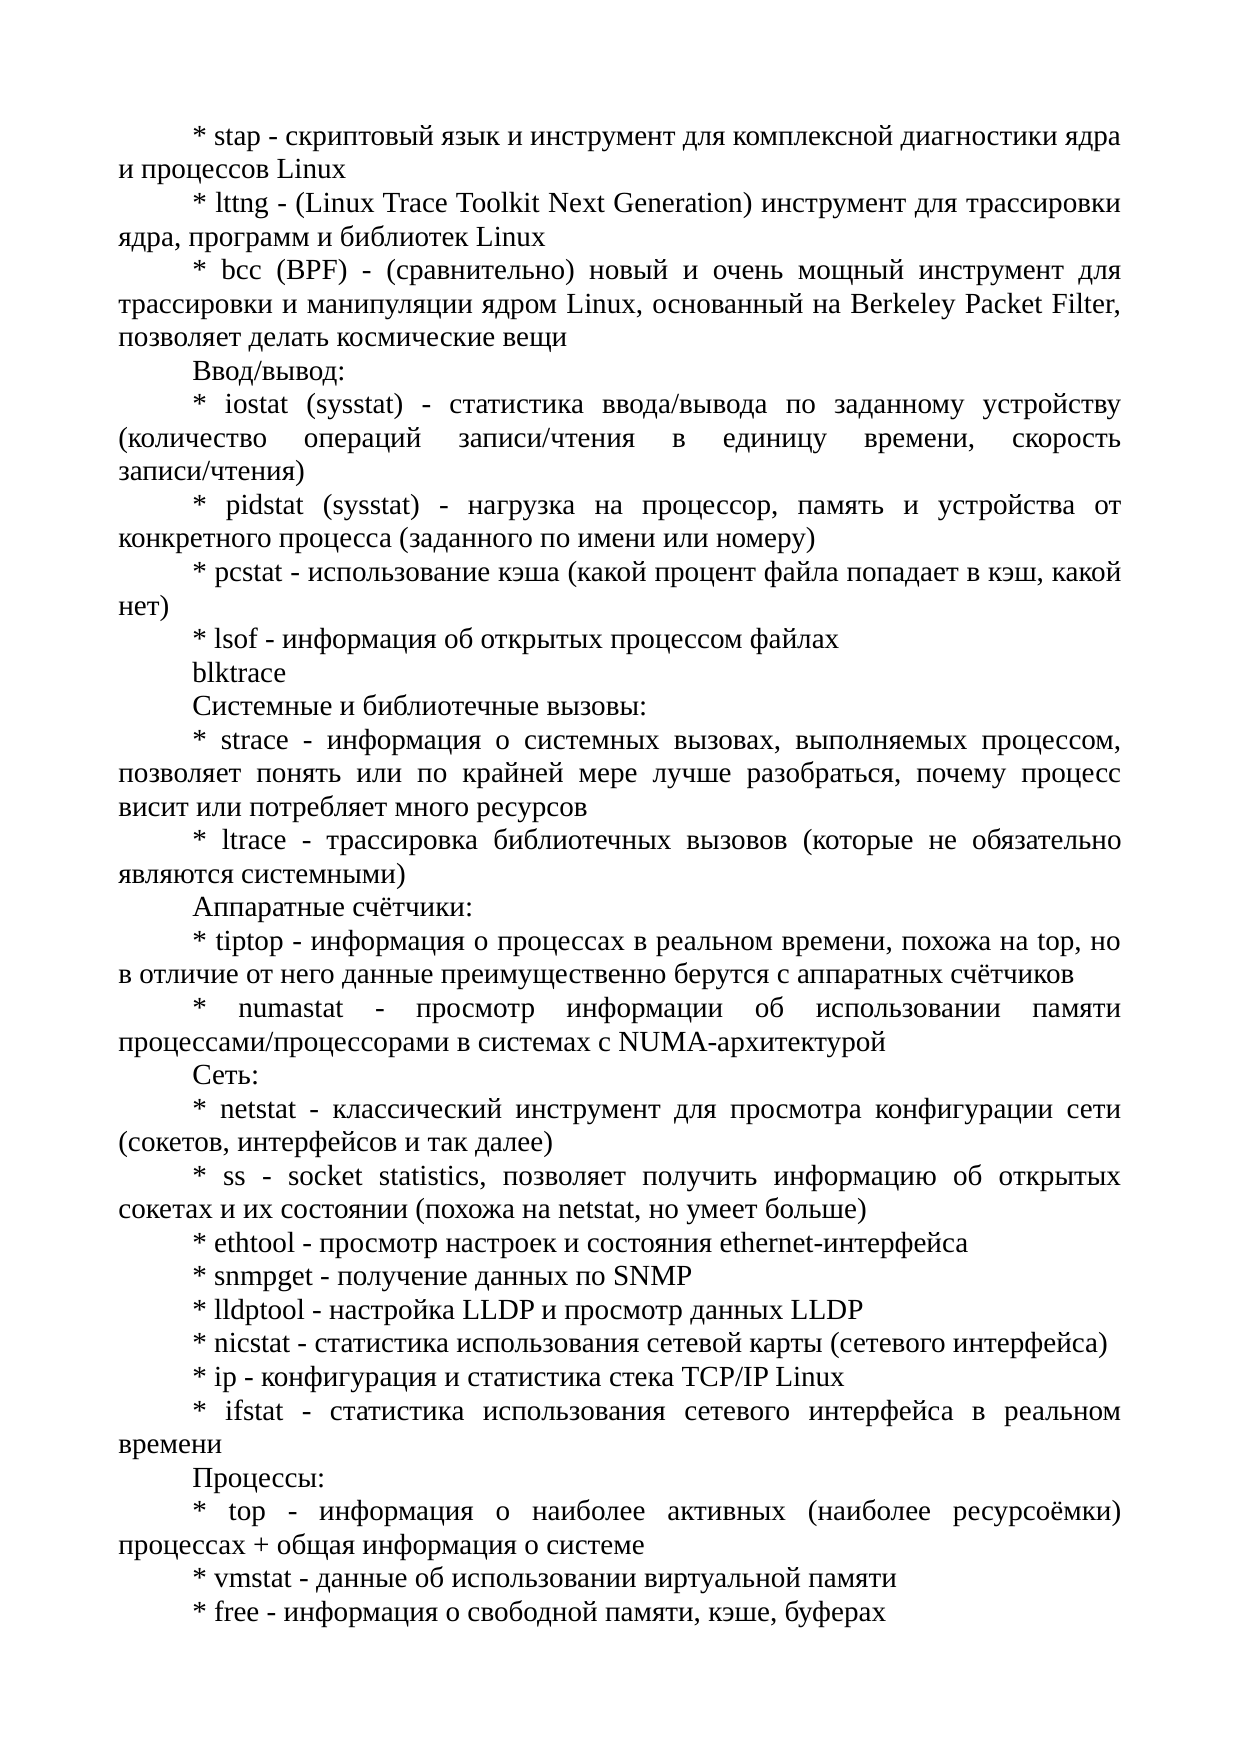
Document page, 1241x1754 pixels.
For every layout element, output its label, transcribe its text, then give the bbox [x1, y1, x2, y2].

text * netstat - классический инструмент для просмотра конфигурации сети (сокетов, интерфейсов и так далее) [118, 1091, 1122, 1158]
text * stap - скриптовый язык и инструмент для комплексной диагностики ядра и процессов Linux [118, 118, 1122, 185]
text Сеть: [118, 1057, 1122, 1091]
text blktrace [118, 655, 1122, 688]
text * pcstat - использование кэша (какой процент файла попадает в кэш, какой нет) [118, 554, 1122, 621]
text Аппаратные счётчики: [118, 889, 1122, 923]
text * ethtool - просмотр настроек и состояния ethernet-интерфейса [118, 1225, 1122, 1258]
text * nicstat - статистика использования сетевой карты (сетевого интерфейса) [118, 1326, 1122, 1359]
text * pidstat (sysstat) - нагрузка на процессор, память и устройства от конкретного процесса (заданного по имени или номеру) [118, 487, 1122, 554]
text * strace - информация о системных вызовах, выполняемых процессом, позволяет понять или по крайней мере лучше разобраться, почему процесс висит или потребляет много ресурсов [118, 722, 1122, 822]
text * ltrace - трассировка библиотечных вызовов (которые не обязательно являются системными) [118, 822, 1122, 889]
text * bcc (BPF) - (сравнительно) новый и очень мощный инструмент для трассировки и манипуляции ядром Linux, основанный на Berkeley Packet Filter, позволяет делать космические вещи [118, 252, 1122, 353]
text Системные и библиотечные вызовы: [118, 688, 1122, 722]
text * vmstat - данные об использовании виртуальной памяти [118, 1560, 1122, 1594]
text * ifstat - статистика использования сетевого интерфейса в реальном времени [118, 1393, 1122, 1460]
text * ss - socket statistics, позволяет получить информацию об открытых сокетах и их состоянии (похожа на netstat, но умеет больше) [118, 1158, 1122, 1225]
text Ввод/вывод: [118, 353, 1122, 386]
text * tiptop - информация о процессах в реальном времени, похожа на top, но в отличие от него данные преимущественно берутся с аппаратных счётчиков [118, 923, 1122, 990]
text * lttng - (Linux Trace Toolkit Next Generation) инструмент для трассировки ядра, программ и библиотек Linux [118, 185, 1122, 252]
text * lsof - информация об открытых процессом файлах [118, 621, 1122, 655]
text * lldptool - настройка LLDP и просмотр данных LLDP [118, 1292, 1122, 1326]
text * numastat - просмотр информации об использовании памяти процессами/процессорами в системах с NUMA-архитектурой [118, 990, 1122, 1057]
text * iostat (sysstat) - статистика ввода/вывода по заданному устройству (количество операций записи/чтения в единицу времени, скорость записи/чтения) [118, 386, 1122, 487]
text * snmpget - получение данных по SNMP [118, 1258, 1122, 1292]
text * ip - конфигурация и статистика стека TCP/IP Linux [118, 1359, 1122, 1393]
text * top - информация о наиболее активных (наиболее ресурсоёмки) процессах + общая информация о системе [118, 1493, 1122, 1560]
text * free - информация о свободной памяти, кэше, буферах [118, 1594, 1122, 1627]
text Процессы: [118, 1460, 1122, 1493]
